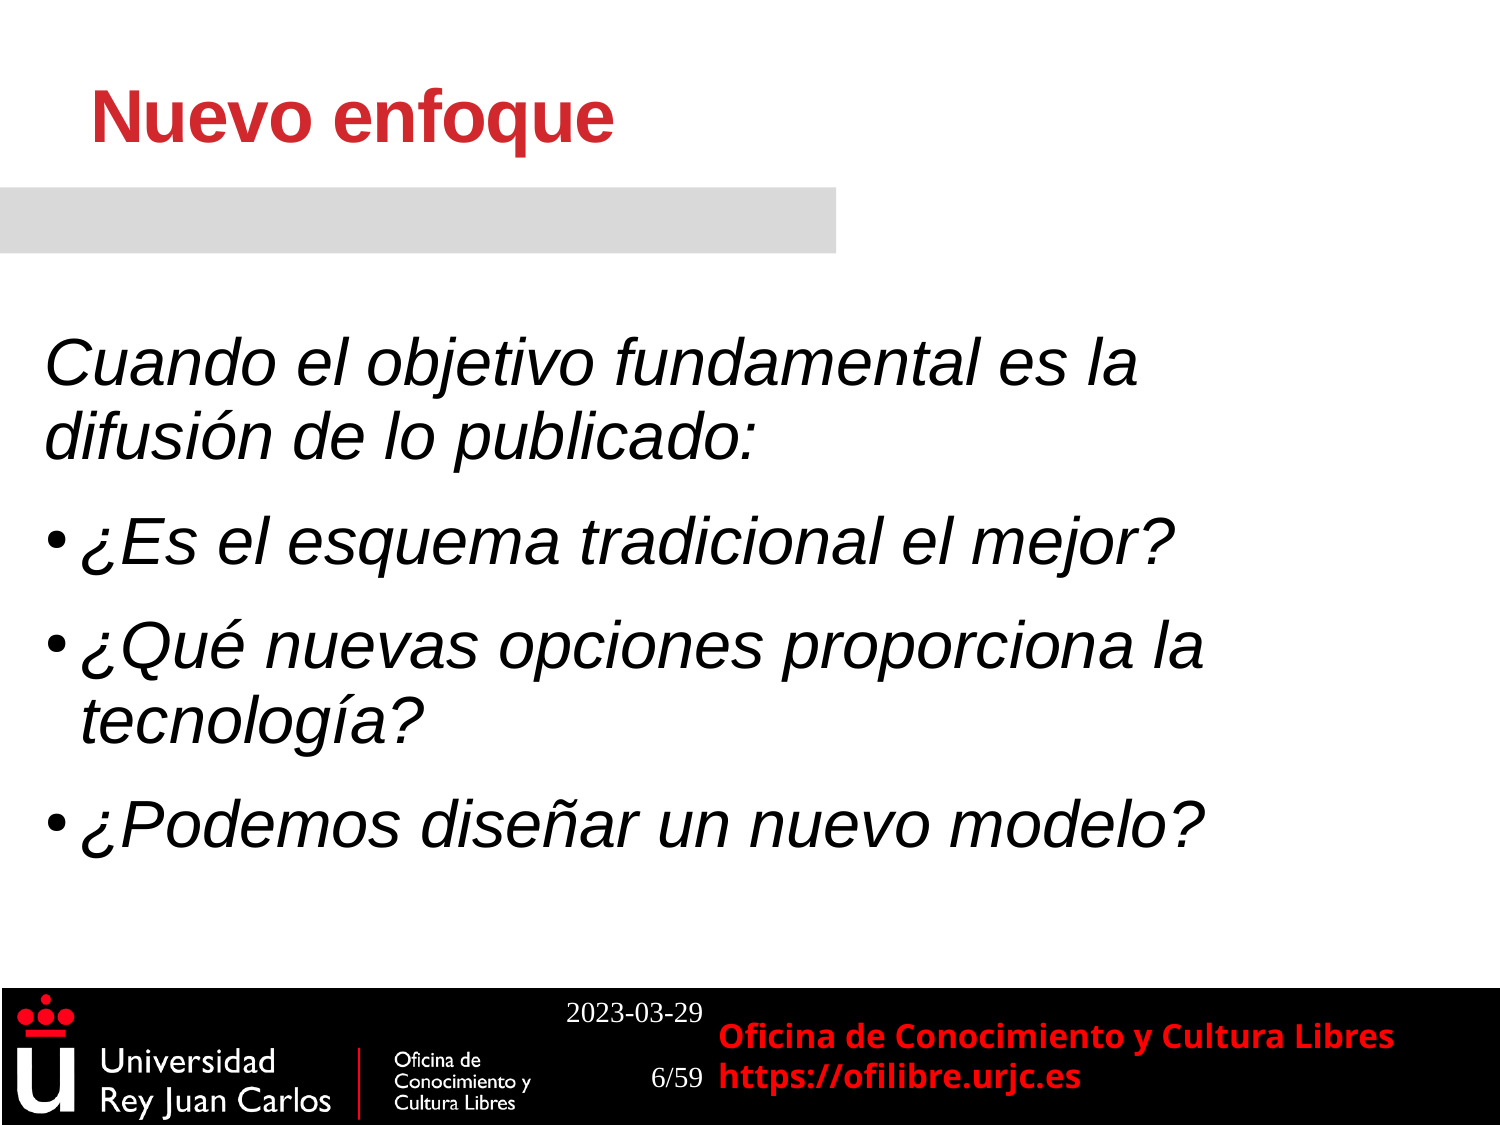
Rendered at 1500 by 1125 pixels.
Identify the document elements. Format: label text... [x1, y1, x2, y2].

text_box Nuevo enfoque [0, 24, 1326, 172]
picture [17, 994, 531, 1120]
text_box Cuando el objetivo fundamental es la difusión de lo publicado: ¿Es el esquema tradicional el mejor? ¿Qué nuevas opciones proporciona la tecnología? ¿Podemos diseñar un nuevo modelo? [30, 317, 1396, 870]
title [75, 7, 1425, 196]
